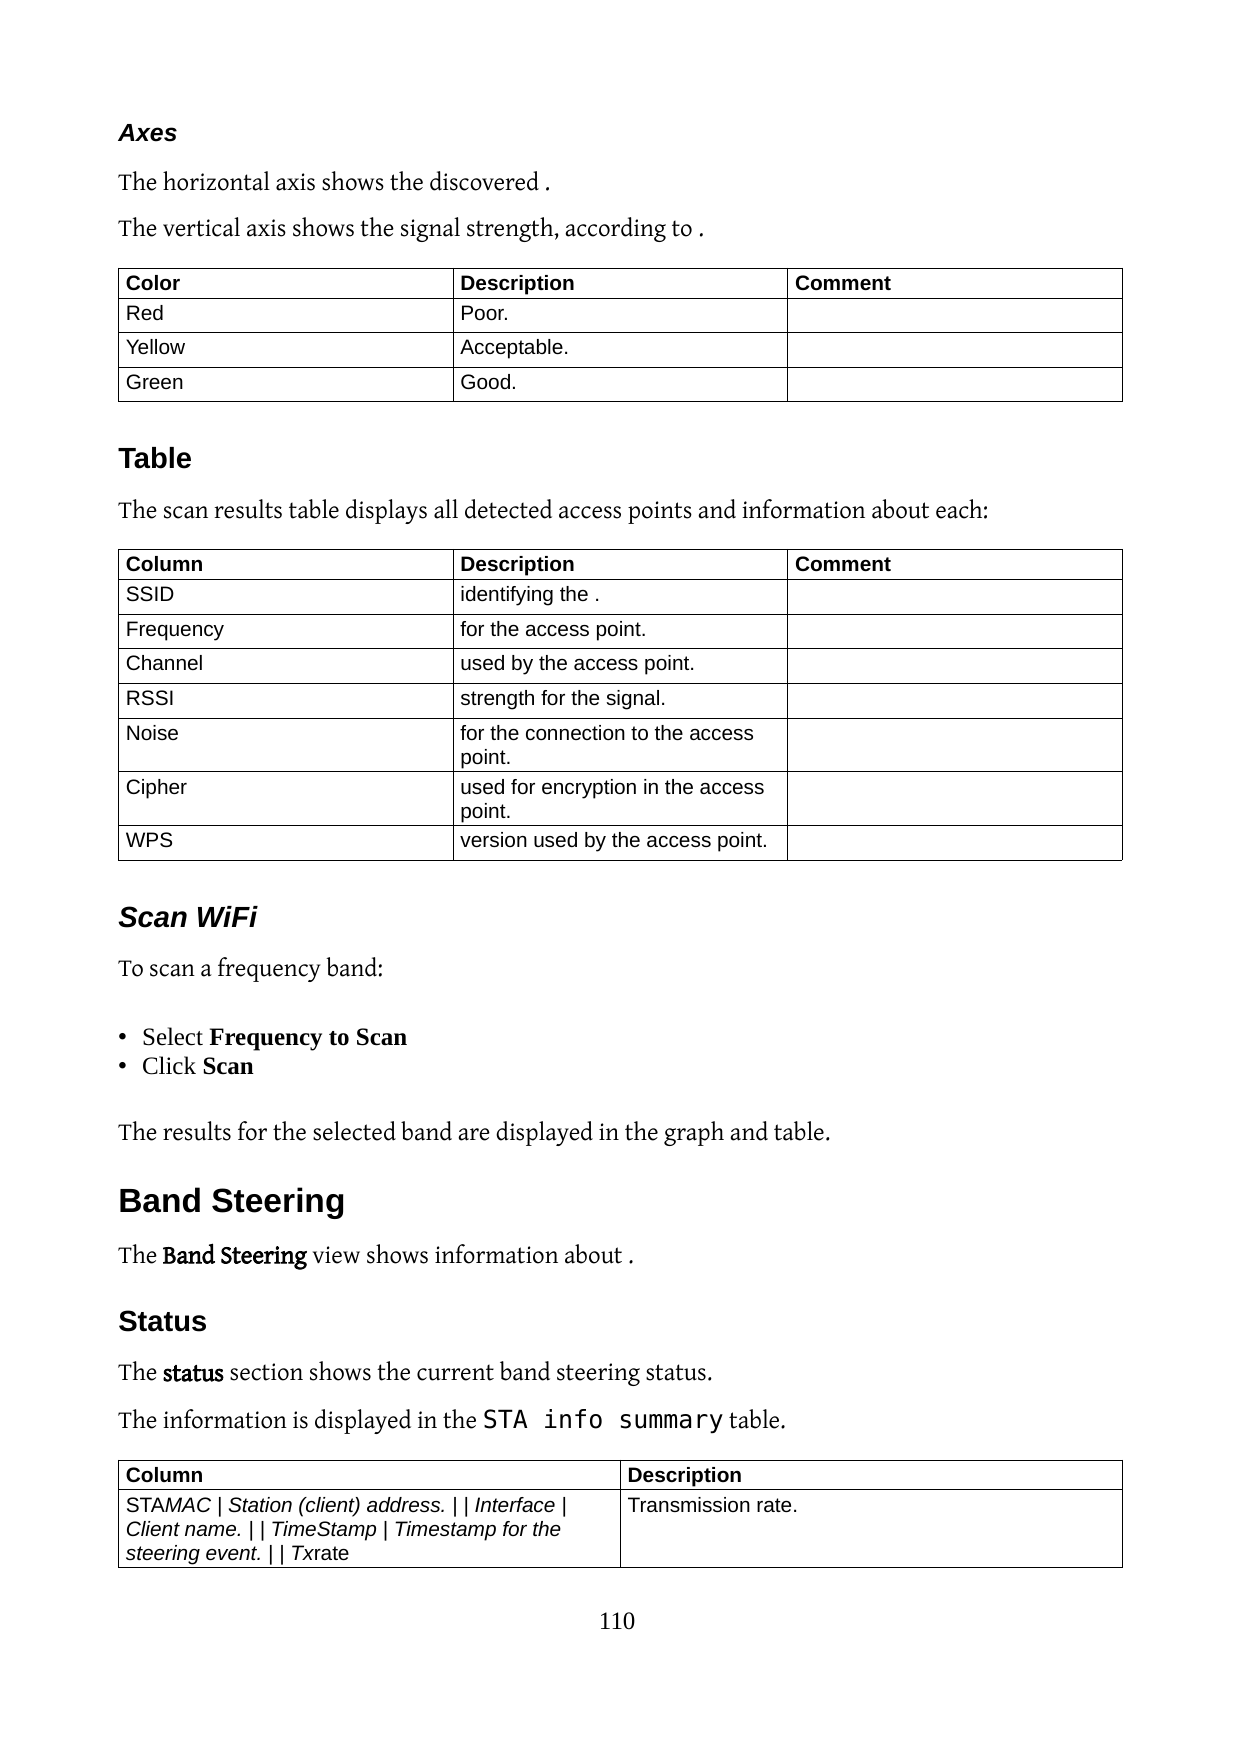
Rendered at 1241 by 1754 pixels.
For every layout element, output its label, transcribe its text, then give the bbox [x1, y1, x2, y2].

table_cell for the access point. [454, 615, 787, 648]
text The vertical axis shows the signal strength, according to . [118, 215, 1122, 244]
text The Band Steering view shows information about . [118, 1241, 1122, 1270]
text The information is displayed in the STA info summary table. [118, 1406, 1122, 1436]
table_cell [788, 299, 1122, 332]
table_cell Poor. [454, 299, 787, 332]
table_header Comment [788, 269, 1122, 297]
text The horizontal axis shows the discovered . [118, 168, 1122, 197]
table_cell [788, 684, 1122, 718]
table_cell Cipher [119, 772, 453, 825]
table_header Description [621, 1461, 1122, 1489]
subtitle Table [118, 441, 1122, 475]
table_cell STAMAC | Station (client) address. | | Interface | Client name. | | TimeStamp | Timestamp for the steering event. | | Txrate [119, 1490, 620, 1567]
table_cell [788, 772, 1122, 825]
table_cell used for encryption in the access point. [454, 772, 787, 825]
table_cell Frequency [119, 615, 453, 648]
subtitle Band Steering [118, 1181, 1122, 1219]
table_header Description [454, 269, 787, 297]
table_header Comment [788, 550, 1122, 579]
table_cell Transmission rate. [621, 1490, 1122, 1567]
table_cell [788, 719, 1122, 771]
subtitle Status [118, 1304, 1122, 1337]
table_cell [788, 333, 1122, 367]
table_cell [788, 580, 1122, 613]
table_cell Green [119, 368, 453, 401]
table_header Column [119, 550, 453, 579]
table_cell Noise [119, 719, 453, 771]
table_cell SSID [119, 580, 453, 613]
table_cell used by the access point. [454, 649, 787, 683]
list Click Scan [118, 1051, 1122, 1080]
table_cell strength for the signal. [454, 684, 787, 718]
text The status section shows the current band steering status. [118, 1359, 1122, 1388]
table_cell [788, 649, 1122, 683]
table_cell [788, 368, 1122, 401]
table_cell [788, 615, 1122, 648]
table_cell Good. [454, 368, 787, 401]
table_cell [788, 826, 1122, 860]
subtitle Axes [118, 118, 1122, 147]
list Select Frequency to Scan [118, 1022, 1122, 1051]
text The scan results table displays all detected access points and information about each: [118, 496, 1122, 525]
table_header Color [119, 269, 453, 297]
table_cell version used by the access point. [454, 826, 787, 860]
text The results for the selected band are displayed in the graph and table. [118, 1118, 1122, 1147]
table_cell identifying the . [454, 580, 787, 613]
table_header Description [454, 550, 787, 579]
table_cell Channel [119, 649, 453, 683]
table_header Column [119, 1461, 620, 1489]
table_cell for the connection to the access point. [454, 719, 787, 771]
table_cell Acceptable. [454, 333, 787, 367]
table_cell Red [119, 299, 453, 332]
table_cell WPS [119, 826, 453, 860]
table_cell RSSI [119, 684, 453, 718]
text To scan a frequency band: [118, 955, 1122, 984]
table_cell Yellow [119, 333, 453, 367]
subtitle Scan WiFi [118, 900, 1122, 933]
